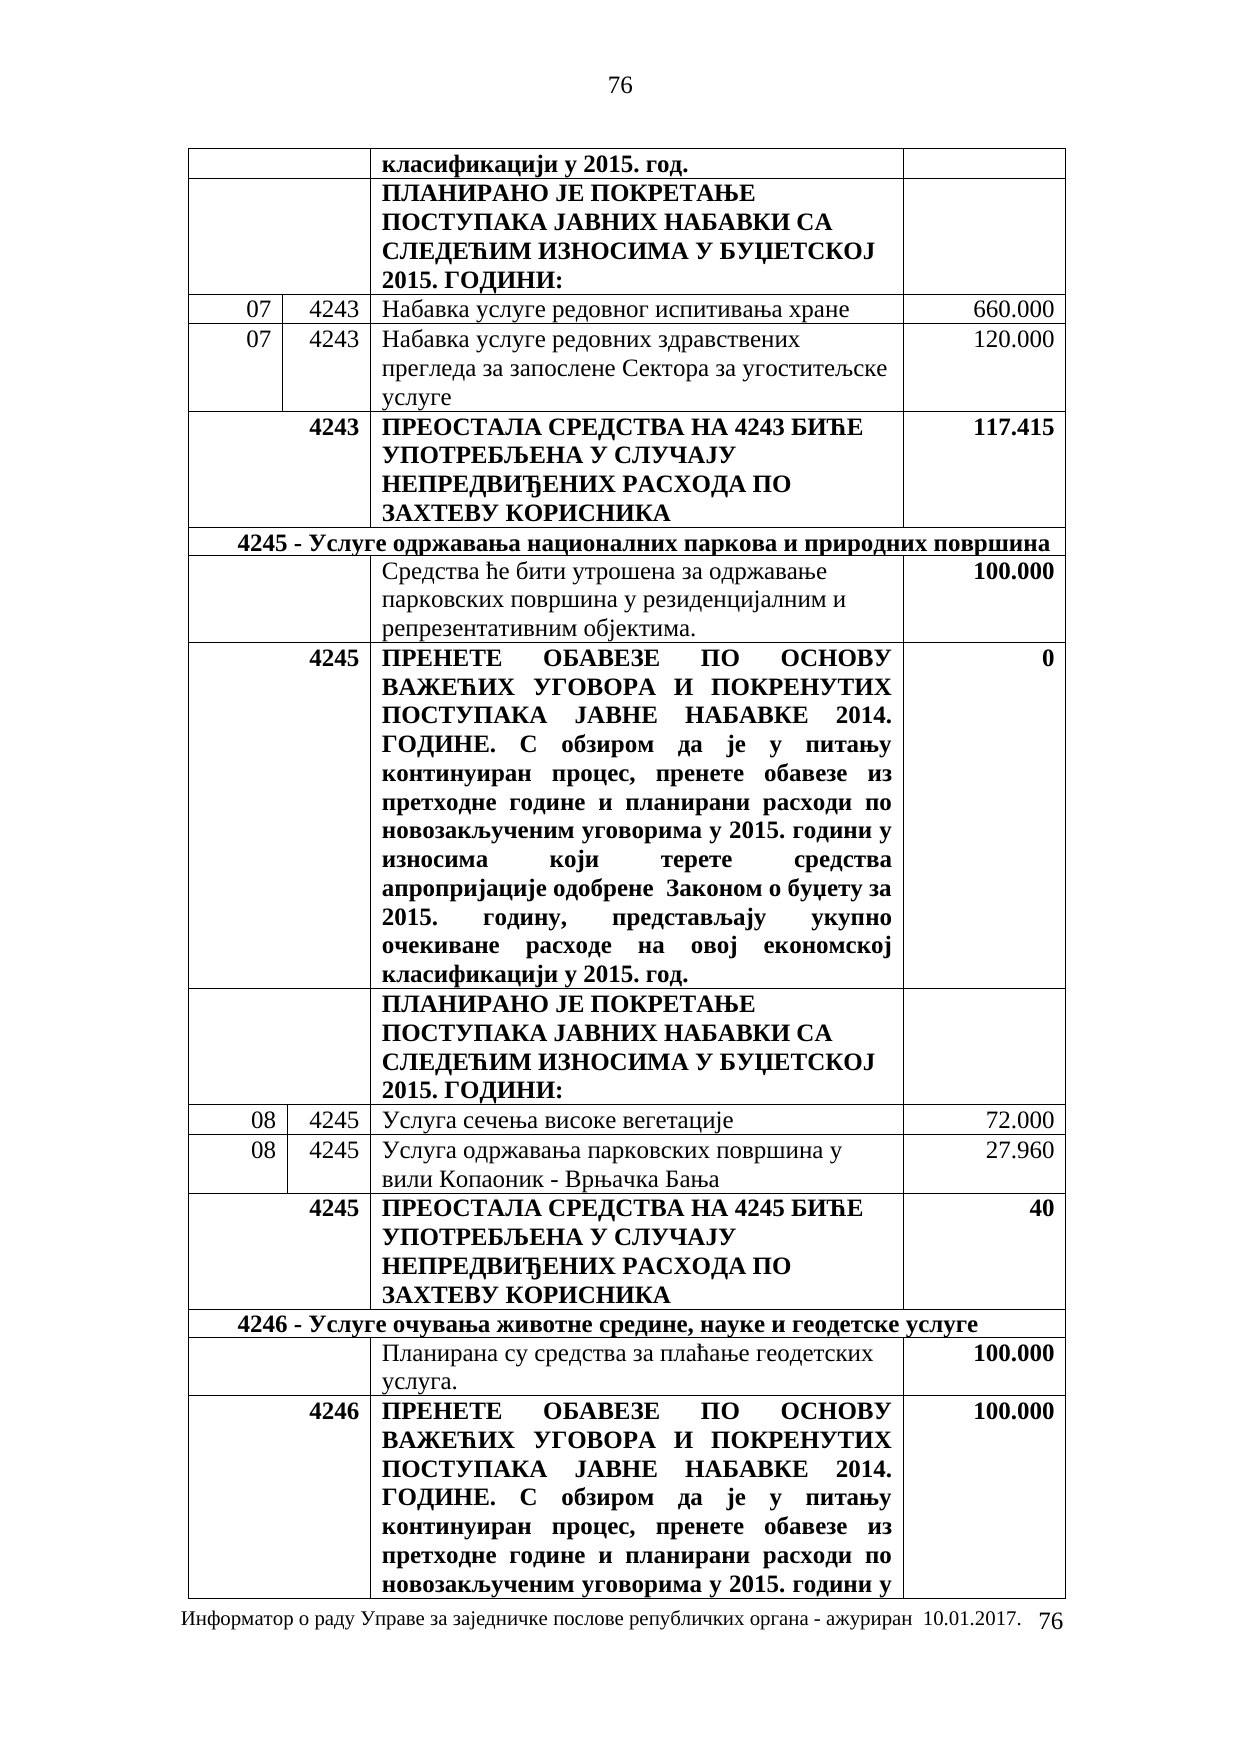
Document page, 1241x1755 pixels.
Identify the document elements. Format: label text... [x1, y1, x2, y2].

table_cell Услуга одржавања парковских површина у вили Копаоник - Врњачка Бања [371, 1135, 903, 1192]
table_cell 72.000 [904, 1105, 1065, 1134]
table_cell 07 [189, 295, 282, 323]
table_cell 4245 [288, 1135, 370, 1192]
table_cell 100.000 [904, 1338, 1065, 1395]
table_cell 07 [189, 324, 282, 411]
table_cell 4243 [189, 412, 370, 527]
table_cell Услуга сечења високе вегетације [371, 1105, 903, 1134]
table_cell класификацији у 2015. год. [371, 149, 903, 177]
table_cell 4245 [189, 643, 370, 988]
table_cell [189, 179, 370, 293]
table_cell 4243 [283, 295, 370, 323]
table_cell 4246 [189, 1396, 370, 1597]
table_cell 0 [904, 643, 1065, 988]
table_cell ПРЕНЕТЕ ОБАВЕЗЕ ПО ОСНОВУ ВАЖЕЋИХ УГОВОРА И ПОКРЕНУТИХ ПОСТУПАКА ЈАВНЕ НАБАВКЕ 2014. ГОДИНЕ. С обзиром да је у питању континуиран процес, пренете обавезе из претходне године и планирани расходи по новозакљученим уговорима у 2015. години у износима који терете средства апропријације одобрене Законом о буџету за 2015. годину, представљају укупно очекиване расходе на овој економској класификацији у 2015. год. [371, 643, 903, 988]
table_cell Планирана су средства за плаћање геодетских услуга. [371, 1338, 903, 1395]
table_cell 08 [189, 1105, 287, 1134]
table_cell 100.000 [904, 1396, 1065, 1597]
table_cell 40 [904, 1194, 1065, 1308]
table_cell [189, 989, 370, 1104]
table_cell ПРЕОСТАЛА СРЕДСТВА НА 4245 БИЋЕ УПОТРЕБЉЕНА У СЛУЧАЈУ НЕПРЕДВИЂЕНИХ РАСХОДА ПО ЗАХТЕВУ КОРИСНИКА [371, 1194, 903, 1308]
table_cell [904, 989, 1065, 1104]
table_cell Средства ће бити утрошена за одржавање парковских површина у резиденцијалним и репрезентативним објектима. [371, 556, 903, 642]
table_cell ПЛАНИРАНО ЈЕ ПОКРЕТАЊЕ ПОСТУПАКА ЈАВНИХ НАБАВКИ СА СЛЕДЕЋИМ ИЗНОСИМА У БУЏЕТСКОЈ 2015. ГОДИНИ: [371, 989, 903, 1104]
table_cell 4245 [189, 1194, 370, 1308]
table_cell 4246 - Услуге очувања животне средине, науке и геодетске услуге [189, 1310, 1065, 1337]
table_cell 4245 - Услуге одржавања националних паркова и природних површина [189, 528, 1065, 555]
table_cell 27.960 [904, 1135, 1065, 1192]
table_cell [189, 149, 370, 177]
table_cell 4243 [283, 324, 370, 411]
table_cell [189, 556, 370, 642]
table_cell 660.000 [904, 295, 1065, 323]
table_cell [189, 1338, 370, 1395]
table_cell 120.000 [904, 324, 1065, 411]
table_cell Набавка услуге редовног испитивања хране [371, 295, 903, 323]
table_cell [904, 149, 1065, 177]
table_cell 4245 [288, 1105, 370, 1134]
table_cell ПРЕОСТАЛА СРЕДСТВА НА 4243 БИЋЕ УПОТРЕБЉЕНА У СЛУЧАЈУ НЕПРЕДВИЂЕНИХ РАСХОДА ПО ЗАХТЕВУ КОРИСНИКА [371, 412, 903, 527]
table_cell ПРЕНЕТЕ ОБАВЕЗЕ ПО ОСНОВУ ВАЖЕЋИХ УГОВОРА И ПОКРЕНУТИХ ПОСТУПАКА ЈАВНЕ НАБАВКЕ 2014. ГОДИНЕ. С обзиром да је у питању континуиран процес, пренете обавезе из претходне године и планирани расходи по новозакљученим уговорима у 2015. години у [371, 1396, 903, 1597]
table_cell 08 [189, 1135, 287, 1192]
table_cell ПЛАНИРАНО ЈЕ ПОКРЕТАЊЕ ПОСТУПАКА ЈАВНИХ НАБАВКИ СА СЛЕДЕЋИМ ИЗНОСИМА У БУЏЕТСКОЈ 2015. ГОДИНИ: [371, 179, 903, 293]
table_cell 100.000 [904, 556, 1065, 642]
table_cell 117.415 [904, 412, 1065, 527]
table_cell [904, 179, 1065, 293]
table_cell Набавка услуге редовних здравствених прегледа за запослене Сектора за угоститељске услуге [371, 324, 903, 411]
